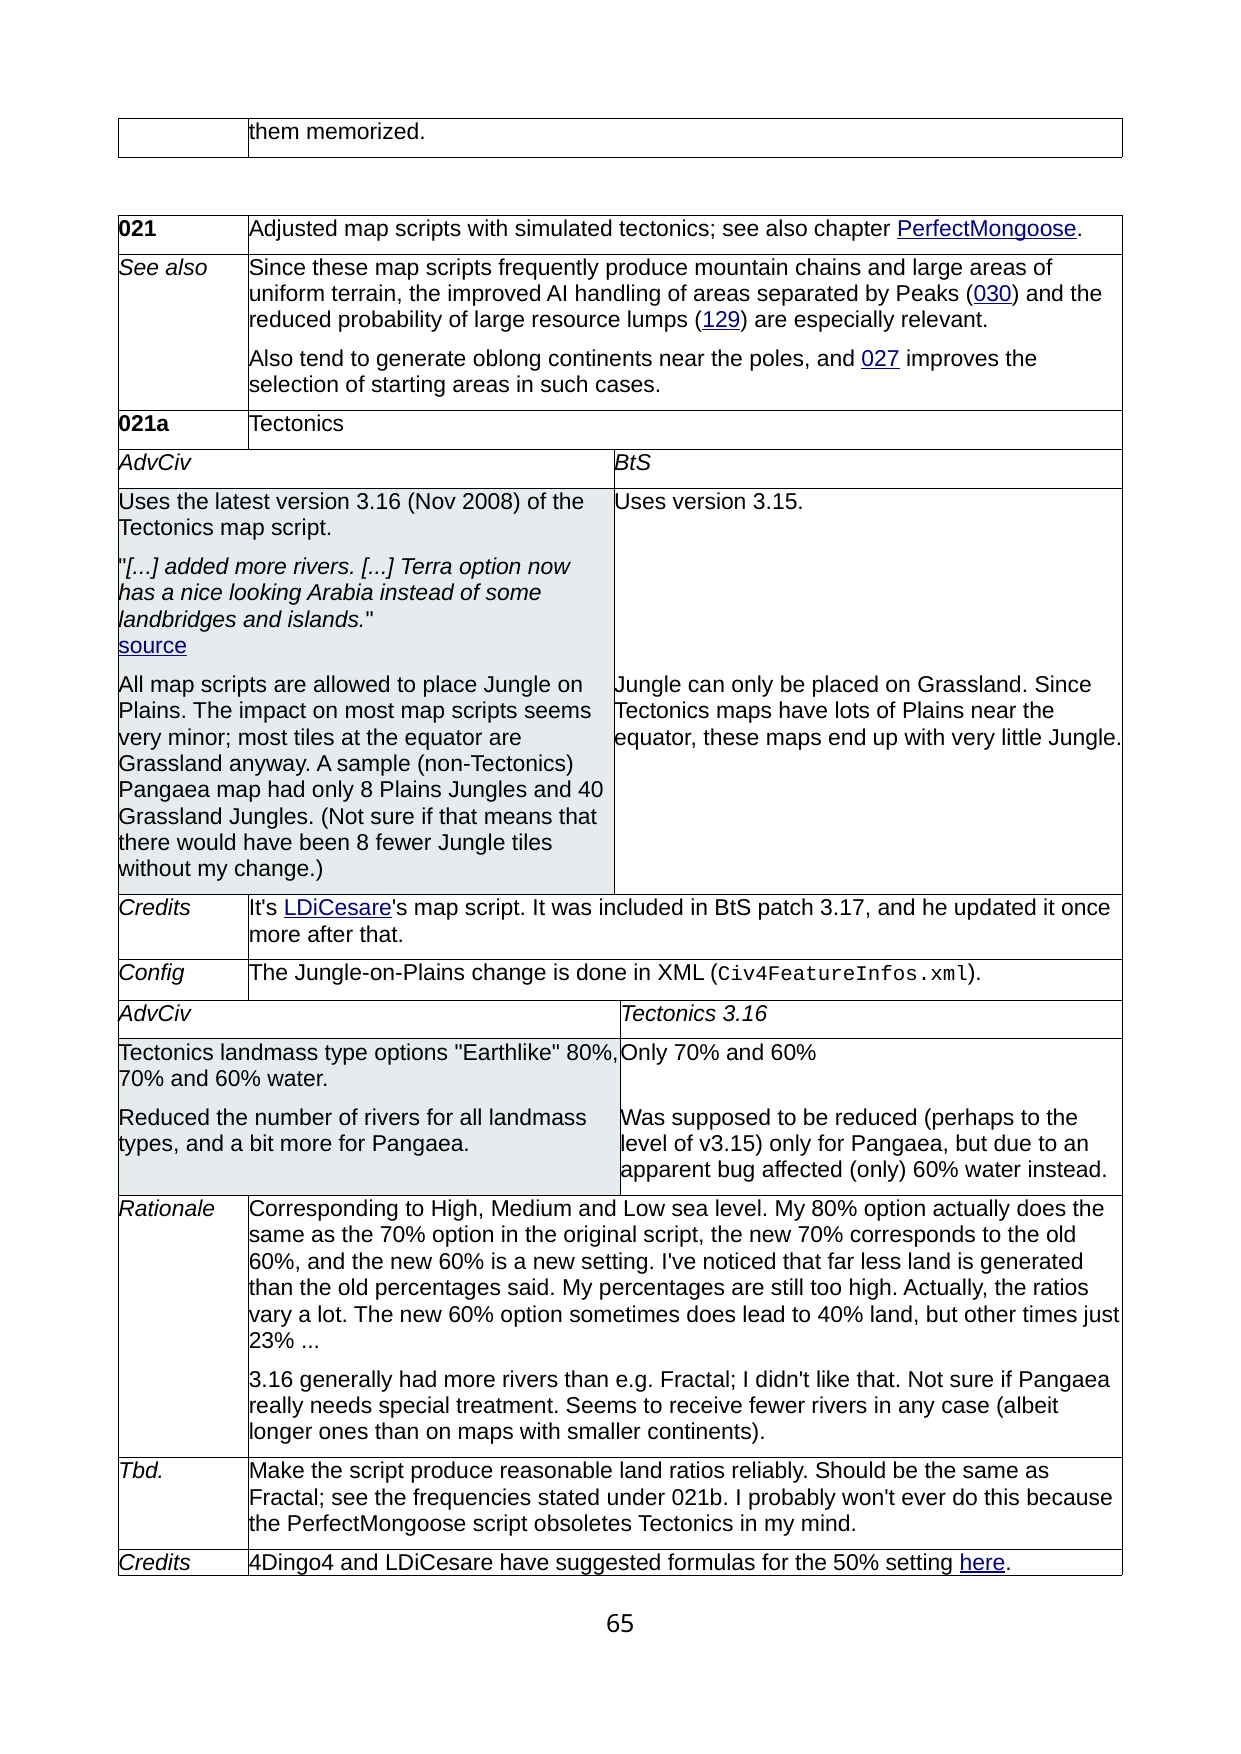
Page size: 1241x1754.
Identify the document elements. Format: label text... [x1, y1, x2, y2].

table_cell them memorized. [249, 119, 1122, 157]
table_cell Tectonics 3.16 [621, 1001, 1122, 1038]
table_cell AdvCiv [119, 450, 614, 488]
table_cell Credits [119, 895, 248, 959]
table_cell 4Dingo4 and LDiCesare have suggested formulas for the 50% setting here. [249, 1550, 1122, 1575]
table_cell Since these map scripts frequently produce mountain chains and large areas of uniform terrain, the improved AI handling of areas separated by Peaks (030) and the reduced probability of large resource lumps (129) are especially relevant. Also tend to generate oblong continents near the poles, and 027 improves the selection of starting areas in such cases. [249, 255, 1122, 410]
table_cell Only 70% and 60% Was supposed to be reduced (perhaps to the level of v3.15) only for Pangaea, but due to an apparent bug affected (only) 60% water instead. [621, 1039, 1122, 1195]
table_cell Tectonics landmass type options "Earthlike" 80%, 70% and 60% water. Reduced the number of rivers for all landmass types, and a bit more for Pangaea. [119, 1039, 620, 1195]
table_cell Tbd. [119, 1458, 248, 1549]
table_cell BtS [615, 450, 1122, 488]
table_header Adjusted map scripts with simulated tectonics; see also chapter PerfectMongoose. [249, 216, 1122, 253]
table_cell See also [119, 255, 248, 410]
table_cell Corresponding to High, Medium and Low sea level. My 80% option actually does the same as the 70% option in the original script, the new 70% corresponds to the old 60%, and the new 60% is a new setting. I've noticed that far less land is generated than the old percentages said. My percentages are still too high. Actually, the ratios vary a lot. The new 60% option sometimes does lead to 40% land, but other times just 23% ... 3.16 generally had more rivers than e.g. Fractal; I didn't like that. Not sure if Pangaea really needs special treatment. Seems to receive fewer rivers in any case (albeit longer ones than on maps with smaller continents). [249, 1196, 1122, 1457]
table_cell The Jungle-on-Plains change is done in XML (Civ4FeatureInfos.xml). [249, 960, 1122, 999]
table_cell Rationale [119, 1196, 248, 1457]
table_cell [119, 119, 248, 157]
table_cell Config [119, 960, 248, 999]
table_cell 021a [119, 411, 248, 449]
table_cell It's LDiCesare's map script. It was included in BtS patch 3.17, and he updated it once more after that. [249, 895, 1122, 959]
table_cell Uses version 3.15. Jungle can only be placed on Grassland. Since Tectonics maps have lots of Plains near the equator, these maps end up with very little Jungle. [615, 489, 1122, 894]
table_cell Tectonics [249, 411, 1122, 449]
table_cell AdvCiv [119, 1001, 620, 1038]
table_header 021 [119, 216, 248, 253]
table_cell Make the script produce reasonable land ratios reliably. Should be the same as Fractal; see the frequencies stated under 021b. I probably won't ever do this because the PerfectMongoose script obsoletes Tectonics in my mind. [249, 1458, 1122, 1549]
table_cell Uses the latest version 3.16 (Nov 2008) of the Tectonics map script. "[...] added more rivers. [...] Terra option now has a nice looking Arabia instead of some landbridges and islands." source All map scripts are allowed to place Jungle on Plains. The impact on most map scripts seems very minor; most tiles at the equator are Grassland anyway. A sample (non-Tectonics) Pangaea map had only 8 Plains Jungles and 40 Grassland Jungles. (Not sure if that means that there would have been 8 fewer Jungle tiles without my change.) [119, 489, 614, 894]
table_cell Credits [119, 1550, 248, 1575]
